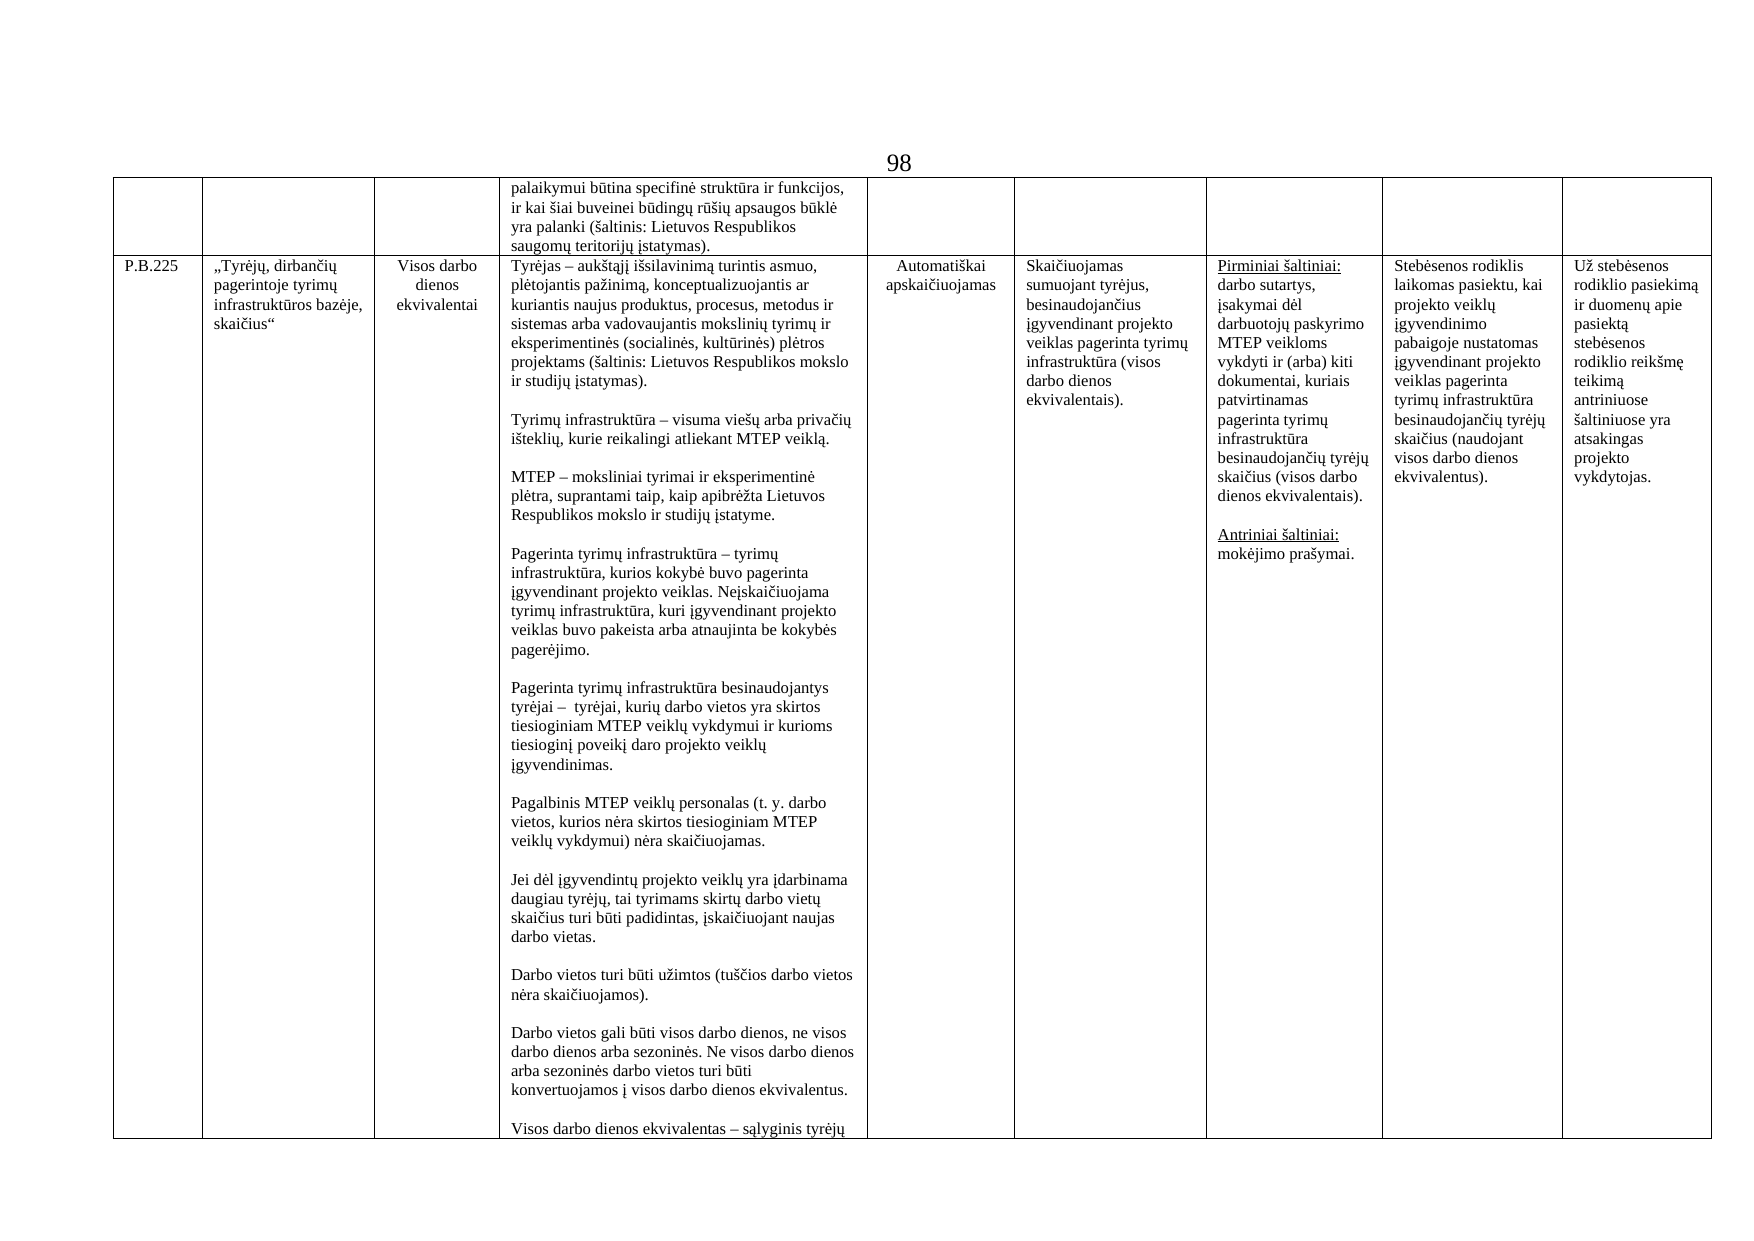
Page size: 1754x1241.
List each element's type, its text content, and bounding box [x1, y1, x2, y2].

table_cell [114, 178, 202, 255]
table_cell [203, 178, 374, 255]
table_cell Už stebėsenos rodiklio pasiekimą ir duomenų apie pasiektą stebėsenos rodiklio reikšmę teikimą antriniuose šaltiniuose yra atsakingas projekto vykdytojas. [1563, 256, 1711, 1138]
table_cell Tyrėjas – aukštąjį išsilavinimą turintis asmuo, plėtojantis pažinimą, konceptualizuojantis ar kuriantis naujus produktus, procesus, metodus ir sistemas arba vadovaujantis mokslinių tyrimų ir eksperimentinės (socialinės, kultūrinės) plėtros projektams (šaltinis: Lietuvos Respublikos mokslo ir studijų įstatymas). Tyrimų infrastruktūra – visuma viešų arba privačių išteklių, kurie reikalingi atliekant MTEP veiklą. MTEP – moksliniai tyrimai ir eksperimentinė plėtra, suprantami taip, kaip apibrėžta Lietuvos Respublikos mokslo ir studijų įstatyme. Pagerinta tyrimų infrastruktūra – tyrimų infrastruktūra, kurios kokybė buvo pagerinta įgyvendinant projekto veiklas. Neįskaičiuojama tyrimų infrastruktūra, kuri įgyvendinant projekto veiklas buvo pakeista arba atnaujinta be kokybės pagerėjimo. Pagerinta tyrimų infrastruktūra besinaudojantys tyrėjai – tyrėjai, kurių darbo vietos yra skirtos tiesioginiam MTEP veiklų vykdymui ir kurioms tiesioginį poveikį daro projekto veiklų įgyvendinimas. Pagalbinis MTEP veiklų personalas (t. y. darbo vietos, kurios nėra skirtos tiesioginiam MTEP veiklų vykdymui) nėra skaičiuojamas. Jei dėl įgyvendintų projekto veiklų yra įdarbinama daugiau tyrėjų, tai tyrimams skirtų darbo vietų skaičius turi būti padidintas, įskaičiuojant naujas darbo vietas. Darbo vietos turi būti užimtos (tuščios darbo vietos nėra skaičiuojamos). Darbo vietos gali būti visos darbo dienos, ne visos darbo dienos arba sezoninės. Ne visos darbo dienos arba sezoninės darbo vietos turi būti konvertuojamos į visos darbo dienos ekvivalentus. Visos darbo dienos ekvivalentas – sąlyginis tyrėjų [500, 256, 867, 1138]
table_cell Stebėsenos rodiklis laikomas pasiektu, kai projekto veiklų įgyvendinimo pabaigoje nustatomas įgyvendinant projekto veiklas pagerinta tyrimų infrastruktūra besinaudojančių tyrėjų skaičius (naudojant visos darbo dienos ekvivalentus). [1383, 256, 1562, 1138]
table_cell „Tyrėjų, dirbančių pagerintoje tyrimų infrastruktūros bazėje, skaičius“ [203, 256, 374, 1138]
table_cell Pirminiai šaltiniai: darbo sutartys, įsakymai dėl darbuotojų paskyrimo MTEP veikloms vykdyti ir (arba) kiti dokumentai, kuriais patvirtinamas pagerinta tyrimų infrastruktūra besinaudojančių tyrėjų skaičius (visos darbo dienos ekvivalentais). Antriniai šaltiniai: mokėjimo prašymai. [1207, 256, 1382, 1138]
table_cell palaikymui būtina specifinė struktūra ir funkcijos, ir kai šiai buveinei būdingų rūšių apsaugos būklė yra palanki (šaltinis: Lietuvos Respublikos saugomų teritorijų įstatymas). [500, 178, 867, 255]
table_cell [1563, 178, 1711, 255]
table_cell P.B.225 [114, 256, 202, 1138]
table_cell Skaičiuojamas sumuojant tyrėjus, besinaudojančius įgyvendinant projekto veiklas pagerinta tyrimų infrastruktūra (visos darbo dienos ekvivalentais). [1015, 256, 1206, 1138]
table_cell [1015, 178, 1206, 255]
table_cell [1207, 178, 1382, 255]
table_cell Automatiškai apskaičiuojamas [868, 256, 1014, 1138]
table_cell [1383, 178, 1562, 255]
table_cell [868, 178, 1014, 255]
table_cell [375, 178, 499, 255]
table_cell Visos darbo dienos ekvivalentai [375, 256, 499, 1138]
